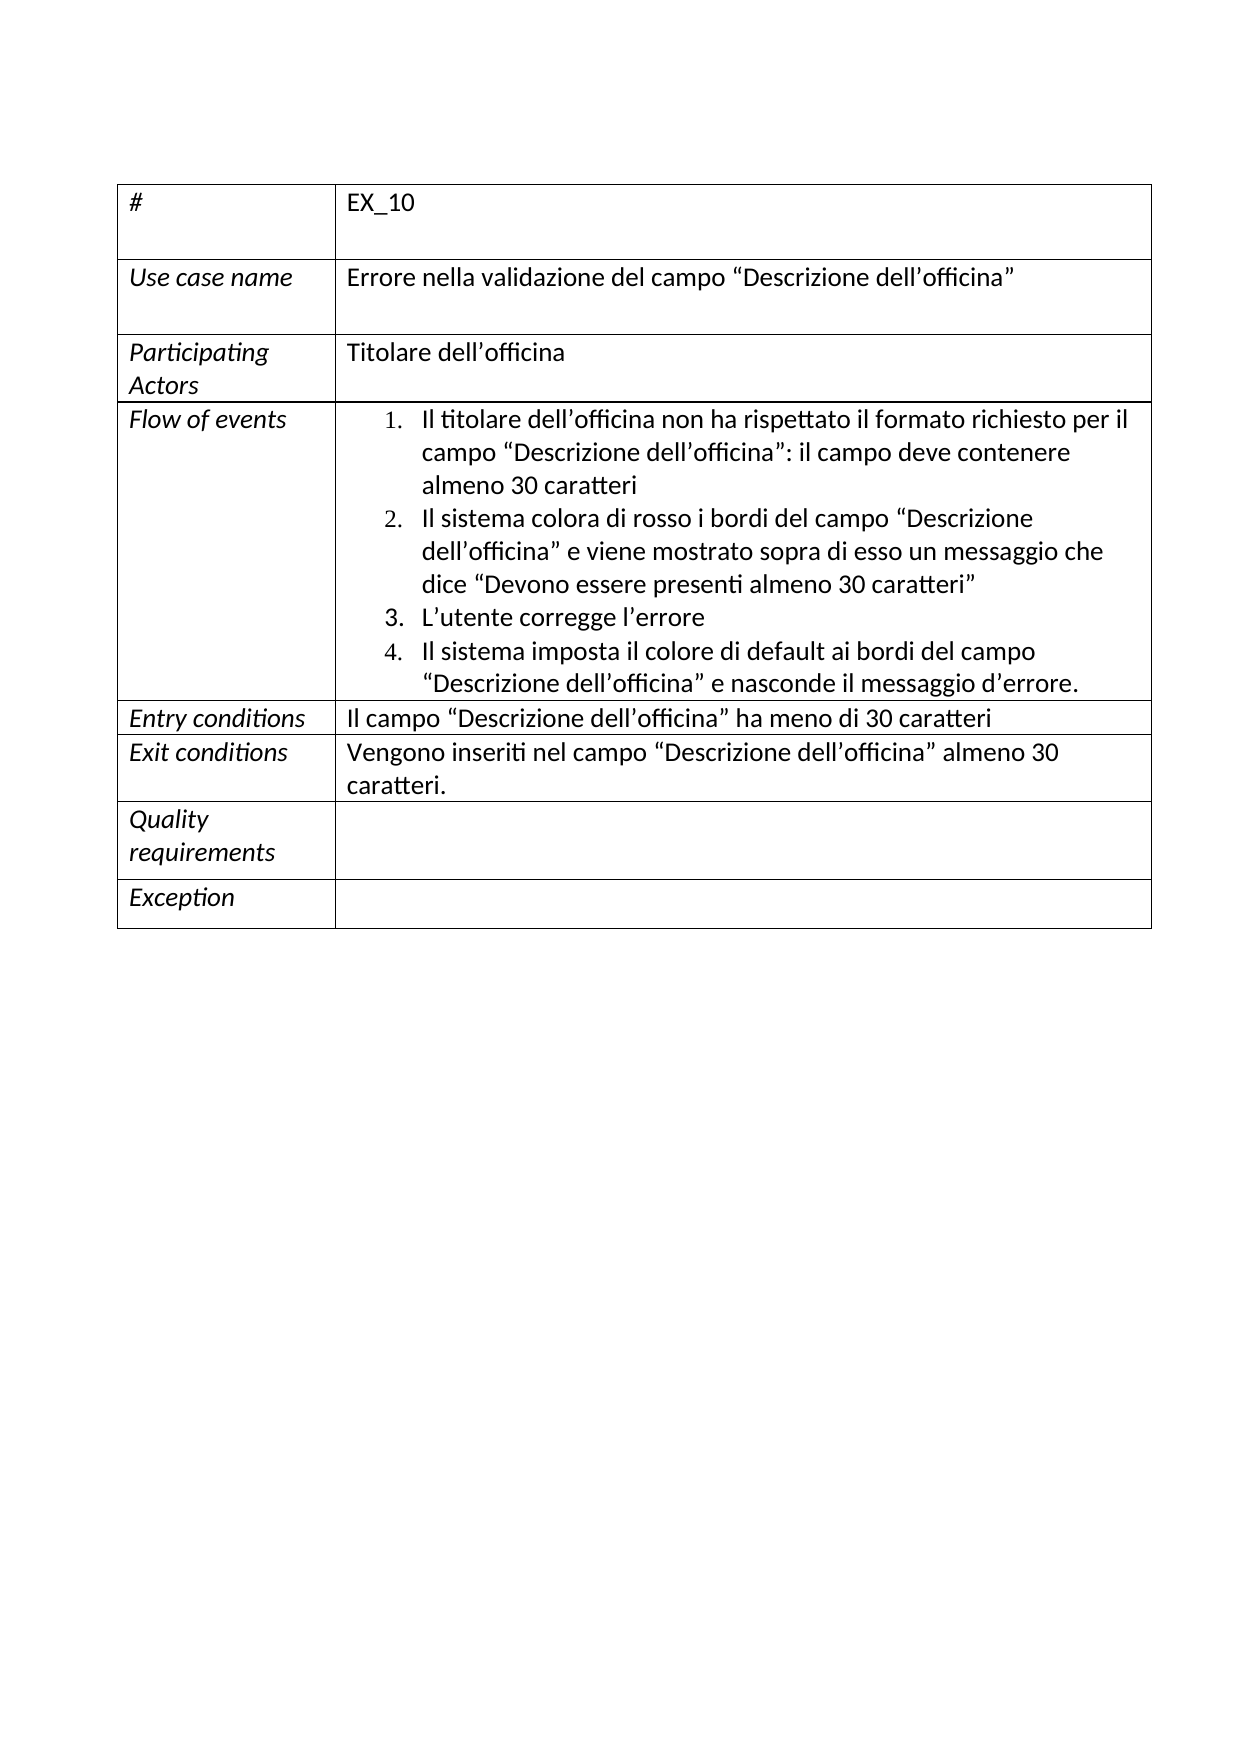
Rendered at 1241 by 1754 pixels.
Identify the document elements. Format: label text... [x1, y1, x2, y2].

table_header EX_10 [336, 185, 1151, 259]
table_cell Titolare dell’officina [336, 335, 1151, 401]
table_cell Il campo “Descrizione dell’officina” ha meno di 30 caratteri [336, 701, 1151, 734]
table_cell Entry conditions [118, 701, 335, 734]
table_cell [336, 880, 1151, 928]
table_cell [336, 802, 1151, 879]
table_cell Vengono inseriti nel campo “Descrizione dell’officina” almeno 30 caratteri. [336, 735, 1151, 801]
table_cell Participating Actors [118, 335, 335, 401]
table_cell Quality requirementsuq [118, 802, 335, 879]
table_cell Errore nella validazione del campo “Descrizione dell’officina” [336, 260, 1151, 334]
table_header # [118, 185, 335, 259]
table_cell Il titolare dell’officina non ha rispettato il formato richiesto per il campo “Descrizione dell’officina”: il campo deve contenere almeno 30 caratteri Il sistema colora di rosso i bordi del campo “Descrizione dell’officina” e viene mostrato sopra di esso un messaggio che dice “Devono essere presenti almeno 30 caratteri” L’utente corregge l’errore Il sistema imposta il colore di default ai bordi del campo “Descrizione dell’officina” e nasconde il messaggio d’errore. [336, 403, 1151, 700]
table_cell Use case name [118, 260, 335, 334]
table_cell Exception [118, 880, 335, 928]
table_cell Exit conditions [118, 735, 335, 801]
table_cell Flow of events [118, 403, 335, 700]
